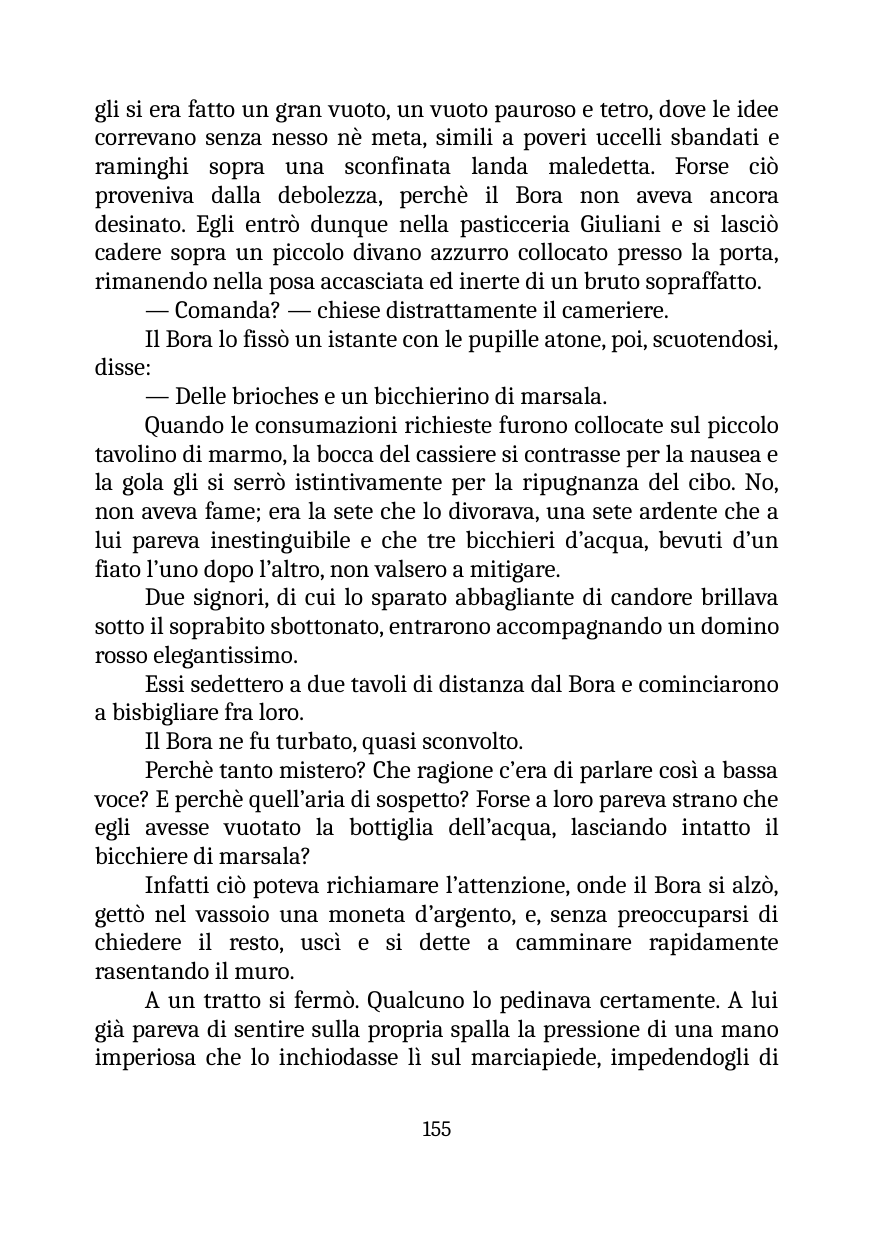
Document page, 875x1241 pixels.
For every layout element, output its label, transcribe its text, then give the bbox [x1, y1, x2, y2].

text — Comanda? — chiese distrattamente il cameriere. [94, 296, 779, 324]
text A un tratto si fermò. Qualcuno lo pedinava certamente. A lui già pareva di sentire sulla propria spalla la pressione di una mano imperiosa che lo inchiodasse lì sul marciapiede, impedendogli di [94, 986, 779, 1072]
text Il Bora ne fu turbato, quasi sconvolto. [94, 727, 779, 756]
text — Delle brioches e un bicchierino di marsala. [94, 382, 779, 411]
text gli si era fatto un gran vuoto, un vuoto pauroso e tetro, dove le idee correvano senza nesso nè meta, simili a poveri uccelli sbandati e raminghi sopra una sconfinata landa maledetta. Forse ciò proveniva dalla debolezza, perchè il Bora non aveva ancora desinato. Egli entrò dunque nella pasticceria Giuliani e si lasciò cadere sopra un piccolo divano azzurro collocato presso la porta, rimanendo nella posa accasciata ed inerte di un bruto sopraffatto. [94, 94, 779, 296]
text Due signori, di cui lo sparato abbagliante di candore brillava sotto il soprabito sbottonato, entrarono accompagnando un domino rosso elegantissimo. [94, 583, 779, 669]
text Quando le consumazioni richieste furono collocate sul piccolo tavolino di marmo, la bocca del cassiere si contrasse per la nausea e la gola gli si serrò istintivamente per la ripugnanza del cibo. No, non aveva fame; era la sete che lo divorava, una sete ardente che a lui pareva inestinguibile e che tre bicchieri d’acqua, bevuti d’un fiato l’uno dopo l’altro, non valsero a mitigare. [94, 411, 779, 583]
text Essi sedettero a due tavoli di distanza dal Bora e cominciarono a bisbigliare fra loro. [94, 669, 779, 727]
text Infatti ciò poteva richiamare l’attenzione, onde il Bora si alzò, gettò nel vassoio una moneta d’argento, e, senza preoccuparsi di chiedere il resto, uscì e si dette a camminare rapidamente rasentando il muro. [94, 871, 779, 986]
text Perchè tanto mistero? Che ragione c’era di parlare così a bassa voce? E perchè quell’aria di sospetto? Forse a loro pareva strano che egli avesse vuotato la bottiglia dell’acqua, lasciando intatto il bicchiere di marsala? [94, 756, 779, 871]
text Il Bora lo fissò un istante con le pupille atone, poi, scuotendosi, disse: [94, 324, 779, 382]
